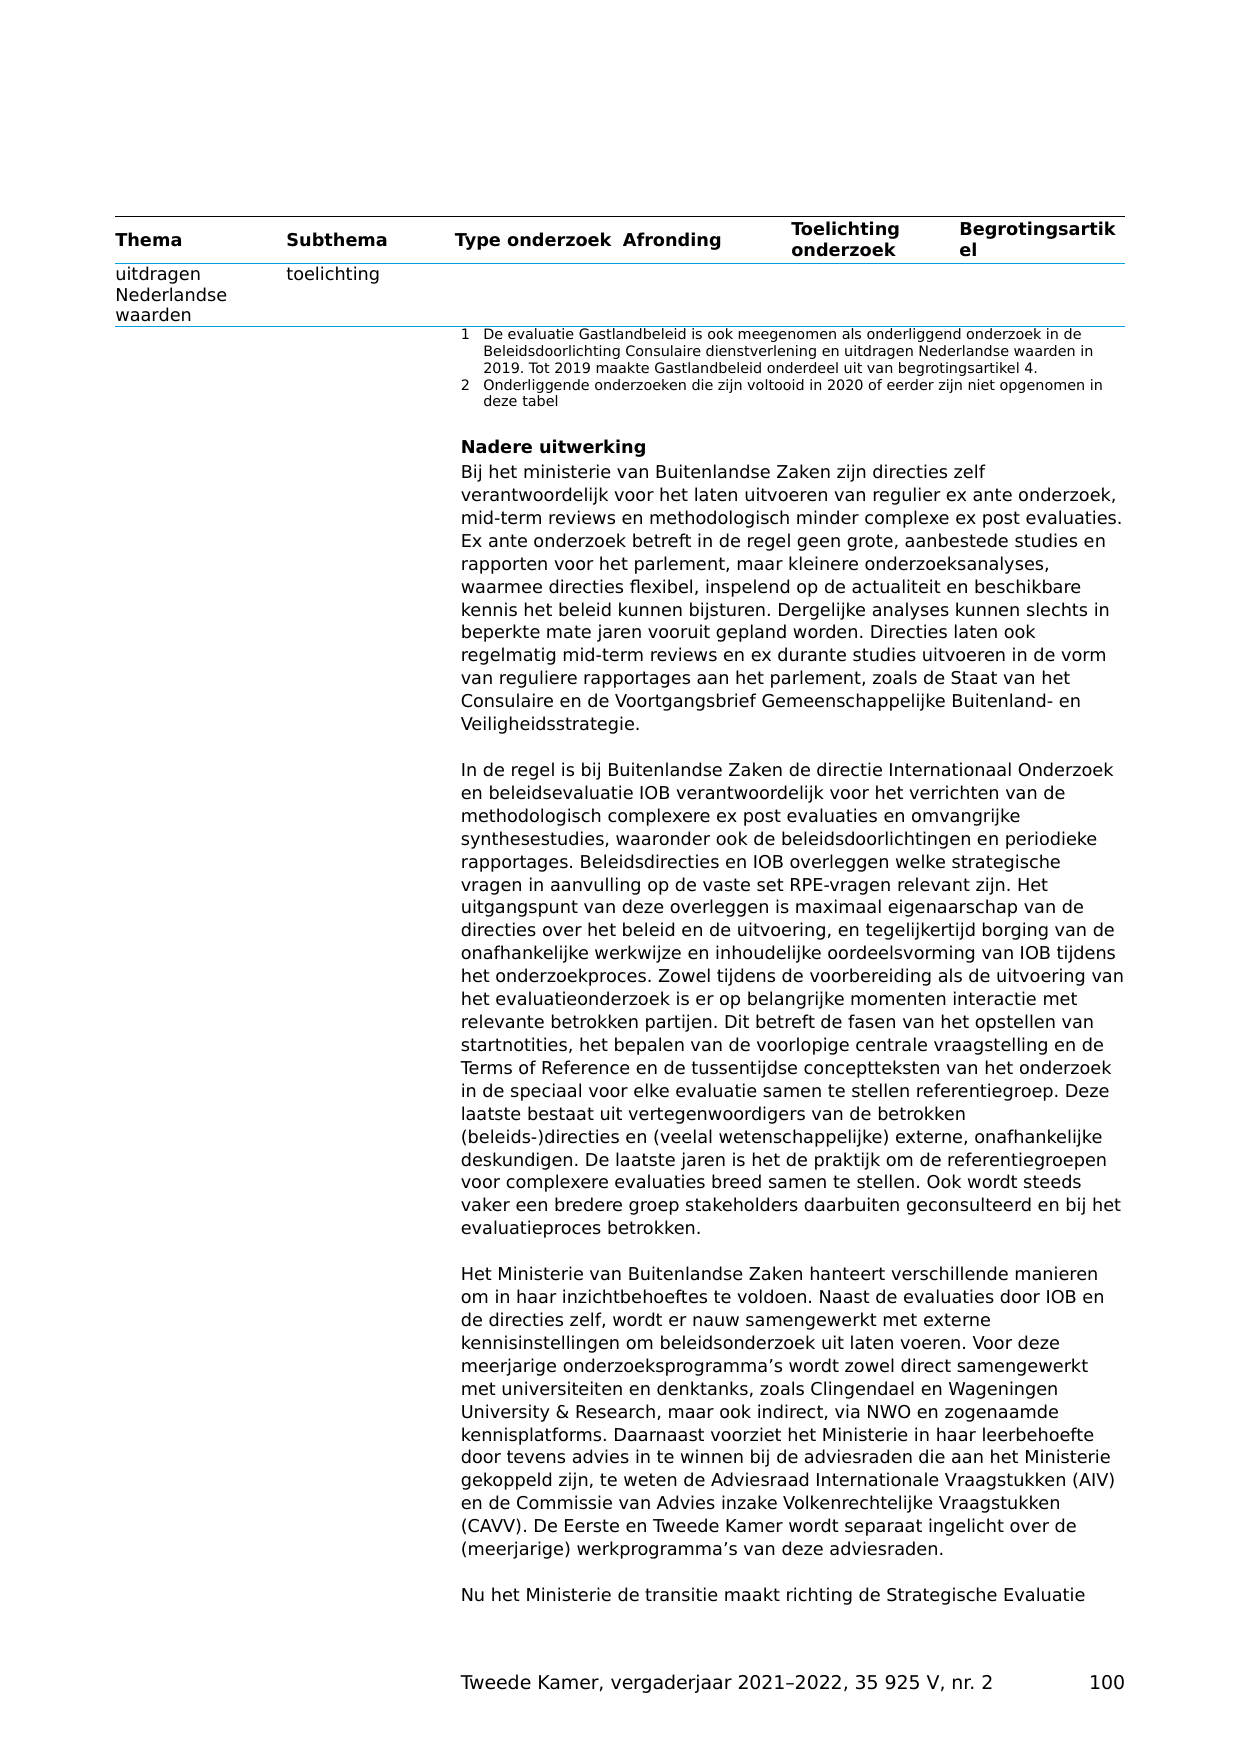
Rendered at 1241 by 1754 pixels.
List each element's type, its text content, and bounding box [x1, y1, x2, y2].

list De evaluatie Gastlandbeleid is ook meegenomen als onderliggend onderzoek in de Beleidsdoorlichting Consulaire dienstverlening en uitdragen Nederlandse waarden in 2019. Tot 2019 maakte Gastlandbeleid onderdeel uit van begrotingsartikel 4. [461, 327, 1125, 377]
table_cell [620, 264, 788, 326]
table_cell toelichting [283, 264, 452, 326]
table_cell Toelichting onderzoek [788, 217, 956, 263]
table_header Tabel 27 Uitwerking Strategische Evaluatie Agenda [115, 191, 1125, 216]
table_cell Type onderzoek [452, 217, 620, 263]
table_cell [788, 264, 956, 326]
table_cell Begrotingsartikel [956, 217, 1125, 263]
table_cell Subthema [283, 217, 452, 263]
table_cell [452, 264, 620, 326]
table_cell uitdragen Nederlandse waarden [115, 264, 283, 326]
text Nu het Ministerie de transitie maakt richting de Strategische Evaluatie [461, 1583, 1125, 1606]
list Onderliggende onderzoeken die zijn voltooid in 2020 of eerder zijn niet opgenomen in deze tabel [461, 377, 1125, 410]
text In de regel is bij Buitenlandse Zaken de directie Internationaal Onderzoek en beleidsevaluatie IOB verantwoordelijk voor het verrichten van de methodologisch complexere ex post evaluaties en omvangrijke synthesestudies, waaronder ook de beleidsdoorlichtingen en periodieke rapportages. Beleidsdirecties en IOB overleggen welke strategische vragen in aanvulling op de vaste set RPE-vragen relevant zijn. Het uitgangspunt van deze overleggen is maximaal eigenaarschap van de directies over het beleid en de uitvoering, en tegelijkertijd borging van de onafhankelijke werkwijze en inhoudelijke oordeelsvorming van IOB tijdens het onderzoekproces. Zowel tijdens de voorbereiding als de uitvoering van het evaluatieonderzoek is er op belangrijke momenten interactie met relevante betrokken partijen. Dit betreft de fasen van het opstellen van startnotities, het bepalen van de voorlopige centrale vraagstelling en de Terms of Reference en de tussentijdse conceptteksten van het onderzoek in de speciaal voor elke evaluatie samen te stellen referentiegroep. Deze laatste bestaat uit vertegenwoordigers van de betrokken (beleids-)directies en (veelal wetenschappelijke) externe, onafhankelijke deskundigen. De laatste jaren is het de praktijk om de referentiegroepen voor complexere evaluaties breed samen te stellen. Ook wordt steeds vaker een bredere groep stakeholders daarbuiten geconsulteerd en bij het evaluatieproces betrokken. [461, 758, 1125, 1239]
table_cell Thema [115, 217, 283, 263]
text Het Ministerie van Buitenlandse Zaken hanteert verschillende manieren om in haar inzichtbehoeftes te voldoen. Naast de evaluaties door IOB en de directies zelf, wordt er nauw samengewerkt met externe kennisinstellingen om beleidsonderzoek uit laten voeren. Voor deze meerjarige onderzoeksprogramma’s wordt zowel direct samengewerkt met universiteiten en denktanks, zoals Clingendael en Wageningen University & Research, maar ook indirect, via NWO en zogenaamde kennisplatforms. Daarnaast voorziet het Ministerie in haar leerbehoefte door tevens advies in te winnen bij de adviesraden die aan het Ministerie gekoppeld zijn, te weten de Adviesraad Internationale Vraagstukken (AIV) en de Commissie van Advies inzake Volkenrechtelijke Vraagstukken (CAVV). De Eerste en Tweede Kamer wordt separaat ingelicht over de (meerjarige) werkprogramma’s van deze adviesraden. [461, 1262, 1125, 1560]
text Bij het ministerie van Buitenlandse Zaken zijn directies zelf verantwoordelijk voor het laten uitvoeren van regulier ex ante onderzoek, mid-term reviews en methodologisch minder complexe ex post evaluaties. Ex ante onderzoek betreft in de regel geen grote, aanbestede studies en rapporten voor het parlement, maar kleinere onderzoeksanalyses, waarmee directies flexibel, inspelend op de actualiteit en beschikbare kennis het beleid kunnen bijsturen. Dergelijke analyses kunnen slechts in beperkte mate jaren vooruit gepland worden. Directies laten ook regelmatig mid-term reviews en ex durante studies uitvoeren in de vorm van reguliere rapportages aan het parlement, zoals de Staat van het Consulaire en de Voortgangsbrief Gemeenschappelijke Buitenland- en Veiligheidsstrategie. [461, 460, 1125, 735]
table_cell Afronding [620, 217, 788, 263]
table_cell [956, 264, 1125, 326]
text Nadere uitwerking [461, 435, 1125, 458]
